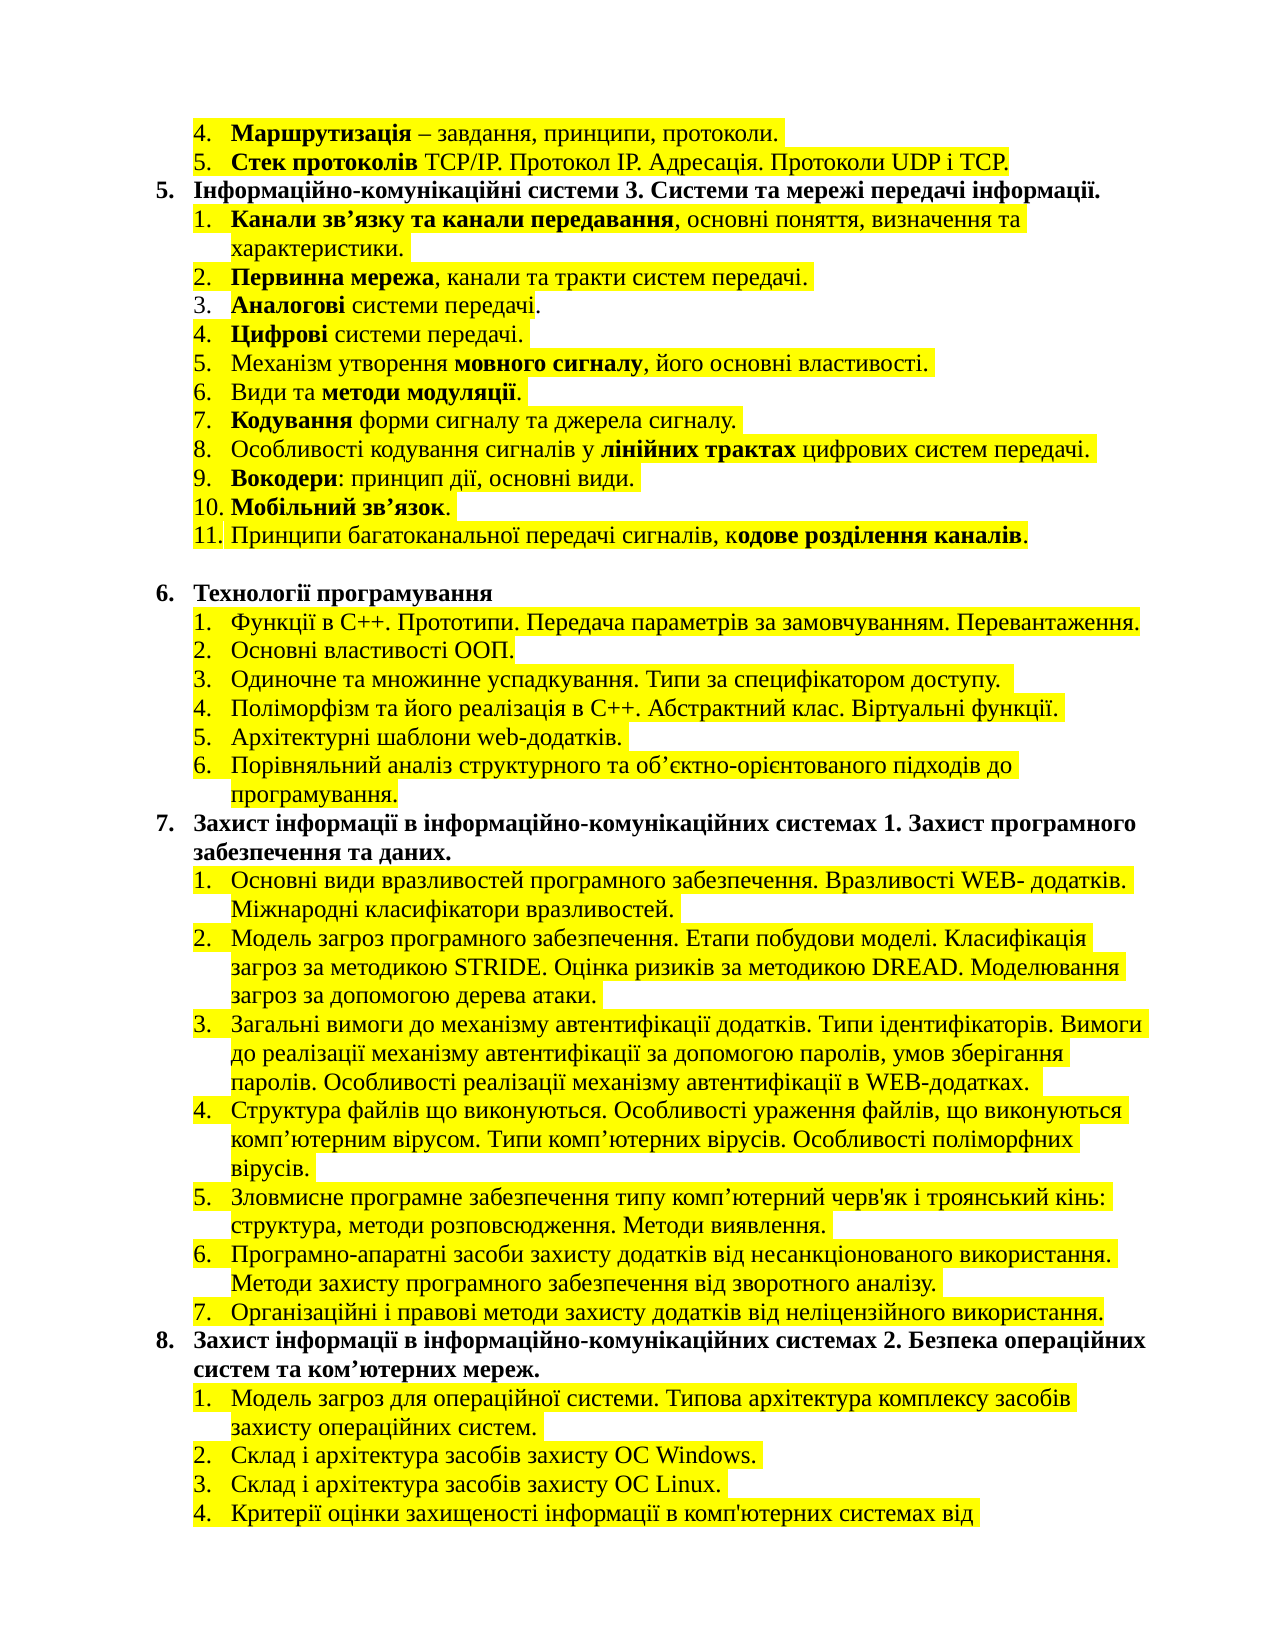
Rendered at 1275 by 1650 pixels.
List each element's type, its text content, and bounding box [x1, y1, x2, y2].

list Захист інформації в інформаційно-комунікаційних системах 2. Безпека операційних систем та ком’ютерних мереж. [156, 1326, 1157, 1383]
list Порівняльний аналіз структурного та об’єктно-орієнтованого підходів до програмування. [193, 751, 1157, 808]
list Кодування форми сигналу та джерела сигналу. [193, 406, 1157, 434]
list Програмно-апаратні засоби захисту додатків від несанкціонованого використання. Методи захисту програмного забезпечення від зворотного аналізу. [193, 1239, 1157, 1297]
list Аналогові системи передачі. [193, 291, 1157, 319]
list Види та методи модуляції. [193, 377, 1157, 406]
list Поліморфізм та його реалізація в С++. Абстрактний клас. Віртуальні функції. [193, 693, 1157, 722]
list Модель загроз для операційної системи. Типова архітектура комплексу засобів захисту операційних систем. [193, 1383, 1157, 1441]
list Цифрові системи передачі. [193, 319, 1157, 348]
list Організаційні і правові методи захисту додатків від неліцензійного використання. [193, 1297, 1157, 1326]
list Структура файлів що виконуються. Особливості ураження файлів, що виконуються комп’ютерним вірусом. Типи комп’ютерних вірусів. Особливості поліморфних вірусів. [193, 1096, 1157, 1182]
list Принципи багатоканальної передачі сигналів, кодове розділення каналів. [193, 521, 1157, 549]
list Стек протоколів TCP/IP. Протокол IP. Адресація. Протоколи UDP і TCP. [193, 147, 1157, 176]
list Критерії оцінки захищеності інформації в комп'ютерних системах від [193, 1498, 1157, 1527]
list Технології програмування [156, 578, 1157, 607]
list Маршрутизація – завдання, принципи, протоколи. [193, 118, 1157, 147]
list Вокодери: принцип дії, основні види. [193, 463, 1157, 492]
list Одиночне та множинне успадкування. Типи за специфікатором доступу. [193, 664, 1157, 693]
list Склад і архітектура засобів захисту OC Linux. [193, 1469, 1157, 1498]
list Первинна мережа, канали та тракти систем передачі. [193, 262, 1157, 291]
list Склад і архітектура засобів захисту ОС Windows. [193, 1441, 1157, 1469]
list Архітектурні шаблони web-додатків. [193, 722, 1157, 751]
list Основні види вразливостей програмного забезпечення. Вразливості WEB- додатків. Міжнародні класифікатори вразливостей. [193, 866, 1157, 923]
list Модель загроз програмного забезпечення. Етапи побудови моделі. Класифікація загроз за методикою STRIDE. Оцінка ризиків за методикою DREAD. Моделювання загроз за допомогою дерева атаки. [193, 923, 1157, 1009]
list Інформаційно-комунікаційні системи 3. Системи та мережі передачі інформації. [156, 176, 1157, 204]
list Мобільний зв’язок. [193, 492, 1157, 521]
list Функції в С++. Прототипи. Передача параметрів за замовчуванням. Перевантаження. [193, 607, 1157, 636]
list Механізм утворення мовного сигналу, його основні властивості. [193, 348, 1157, 377]
list Захист інформації в інформаційно-комунікаційних системах 1. Захист програмного забезпечення та даних. [156, 808, 1157, 866]
list Загальні вимоги до механізму автентифікації додатків. Типи ідентифікаторів. Вимоги до реалізації механізму автентифікації за допомогою паролів, умов зберігання паролів. Особливості реалізації механізму автентифікації в WEB-додатках. [193, 1009, 1157, 1096]
list Основні властивості ООП. [193, 636, 1157, 664]
list Канали зв’язку та канали передавання, основні поняття, визначення та характеристики. [193, 204, 1157, 262]
list Особливості кодування сигналів у лінійних трактах цифрових систем передачі. [193, 434, 1157, 463]
list Зловмисне програмне забезпечення типу комп’ютерний черв'як і троянський кінь: структура, методи розповсюдження. Методи виявлення. [193, 1182, 1157, 1239]
